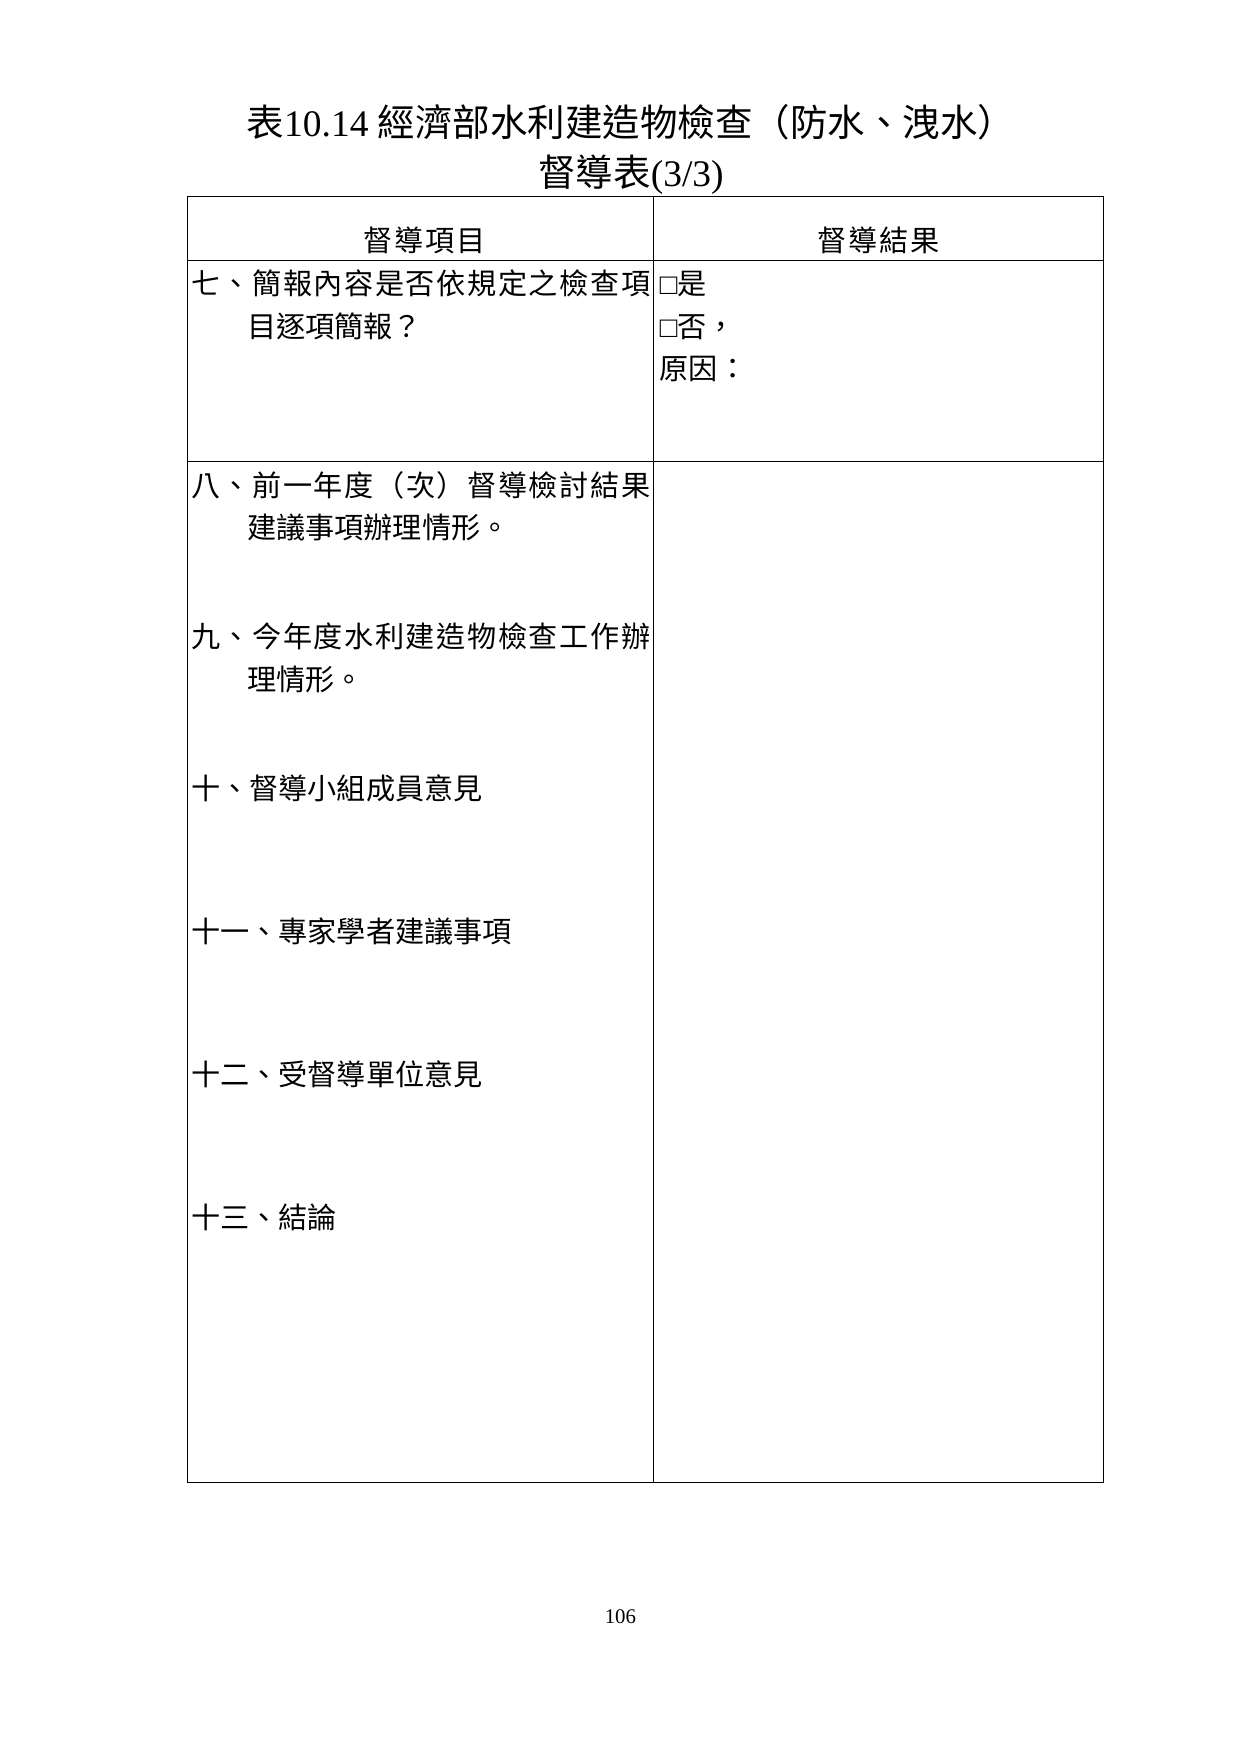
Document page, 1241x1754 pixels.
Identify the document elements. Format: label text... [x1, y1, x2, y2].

subtitle 表10.14 經濟部水利建造物檢查（防水、洩水） [175, 96, 1086, 146]
table_cell 七、簡報內容是否依規定之檢查項目逐項簡報？ [188, 261, 653, 461]
table_cell [654, 462, 1103, 1482]
table_header 督導結果 [654, 197, 1103, 260]
table_header 督導項目 [188, 197, 653, 260]
subtitle 督導表(3/3) [175, 146, 1086, 196]
table_cell □是 □否， 原因： [654, 261, 1103, 461]
table_cell 八、前一年度（次）督導檢討結果建議事項辦理情形。 九、今年度水利建造物檢查工作辦理情形。 十、督導小組成員意見 十一、專家學者建議事項 十二、受督導單位意見 十三、結論 [188, 462, 653, 1482]
